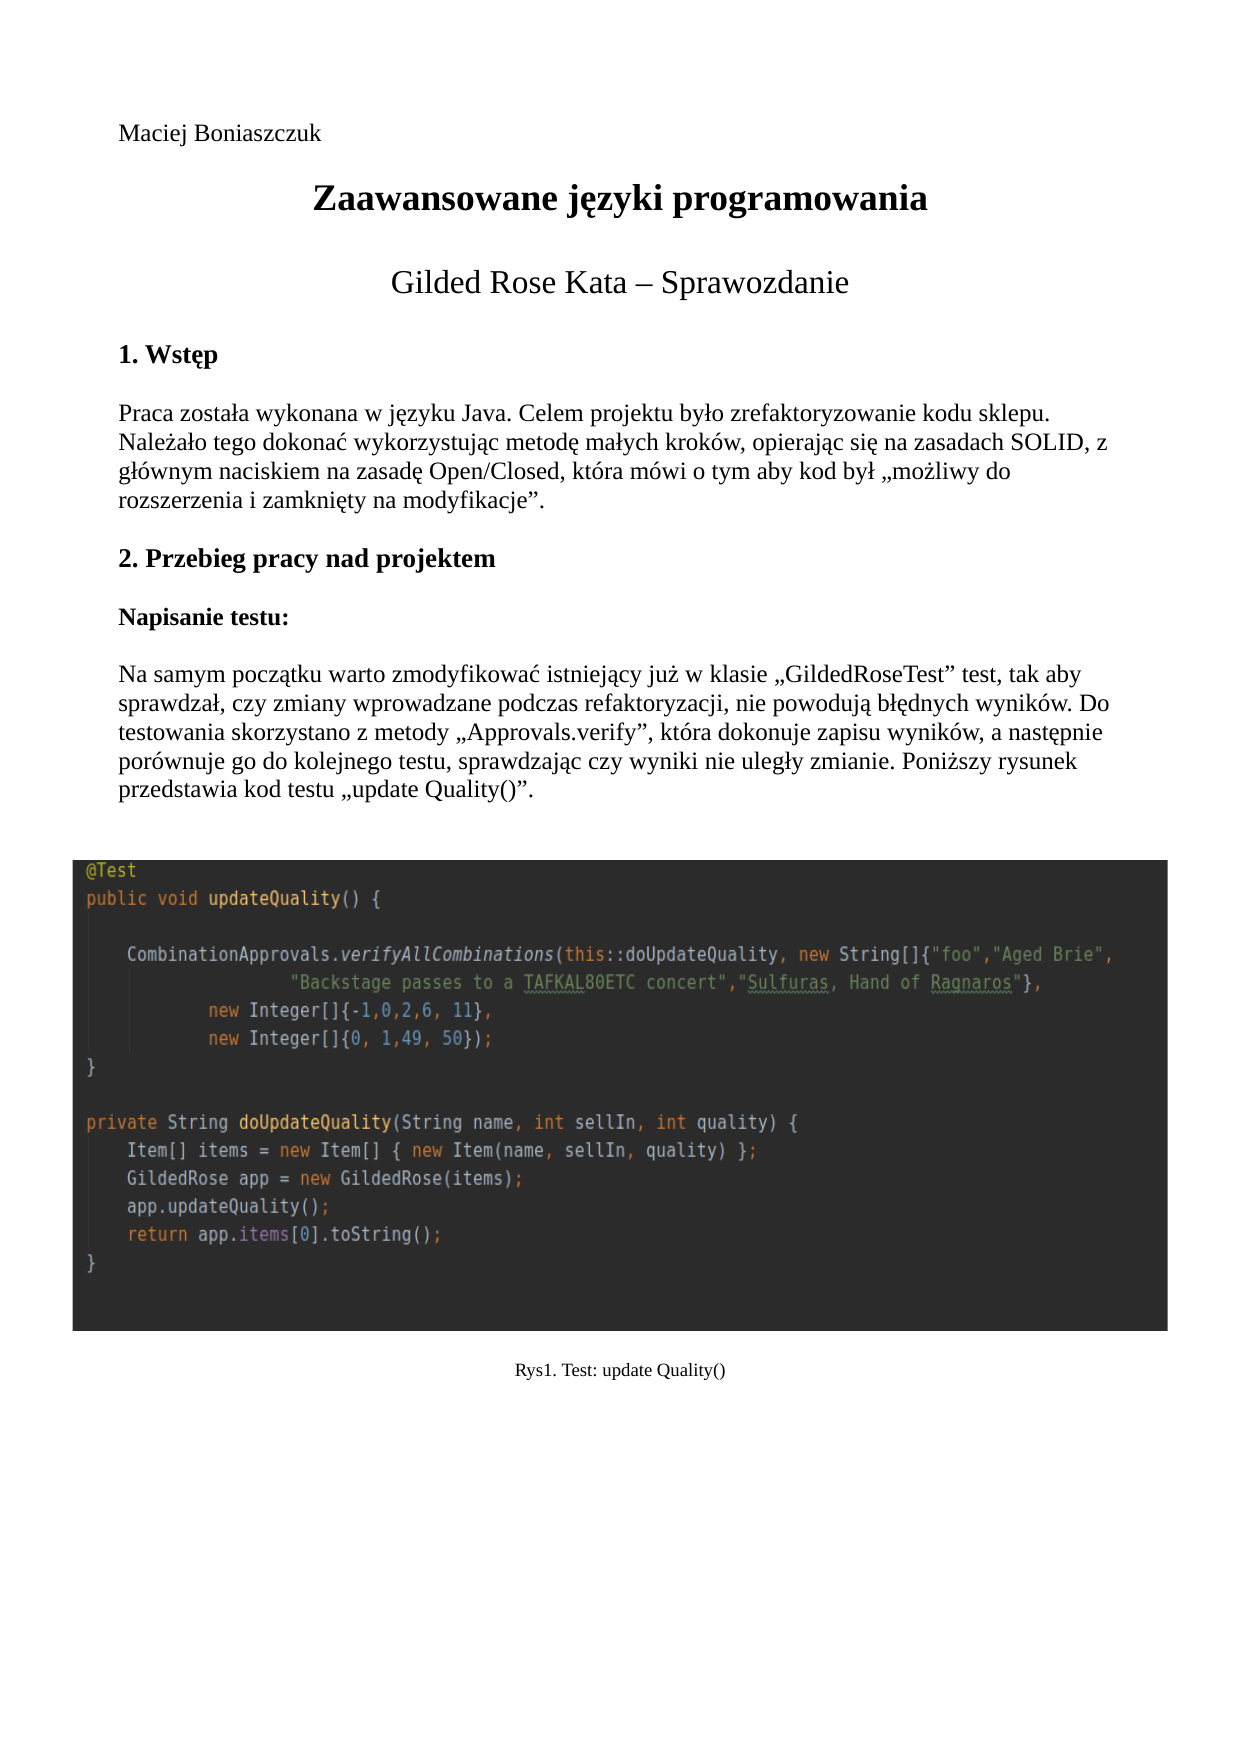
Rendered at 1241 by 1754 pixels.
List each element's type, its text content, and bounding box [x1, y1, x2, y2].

text Praca została wykonana w języku Java. Celem projektu było zrefaktoryzowanie kodu sklepu. Należało tego dokonać wykorzystując metodę małych kroków, opierając się na zasadach SOLID, z głównym naciskiem na zasadę Open/Closed, która mówi o tym aby kod był „możliwy do rozszerzenia i zamknięty na modyfikacje”. [118, 398, 1122, 513]
text Gilded Rose Kata – Sprawozdanie [118, 262, 1122, 300]
text Na samym początku warto zmodyfikować istniejący już w klasie „GildedRoseTest” test, tak aby sprawdzał, czy zmiany wprowadzane podczas refaktoryzacji, nie powodują błędnych wyników. Do testowania skorzystano z metody „Approvals.verify”, która dokonuje zapisu wyników, a następnie porównuje go do kolejnego testu, sprawdzając czy wyniki nie uległy zmianie. Poniższy rysunek przedstawia kod testu „update Quality()”. [118, 659, 1122, 803]
text Maciej Boniaszczuk [118, 118, 1122, 147]
text Rys1. Test: update Quality() [118, 1359, 1122, 1381]
text 2. Przebieg pracy nad projektem [118, 542, 1122, 573]
text Zaawansowane języki programowania [118, 176, 1122, 219]
text 1. Wstęp [118, 338, 1122, 370]
text Napisanie testu: [118, 602, 1122, 631]
picture [72, 860, 1168, 1331]
